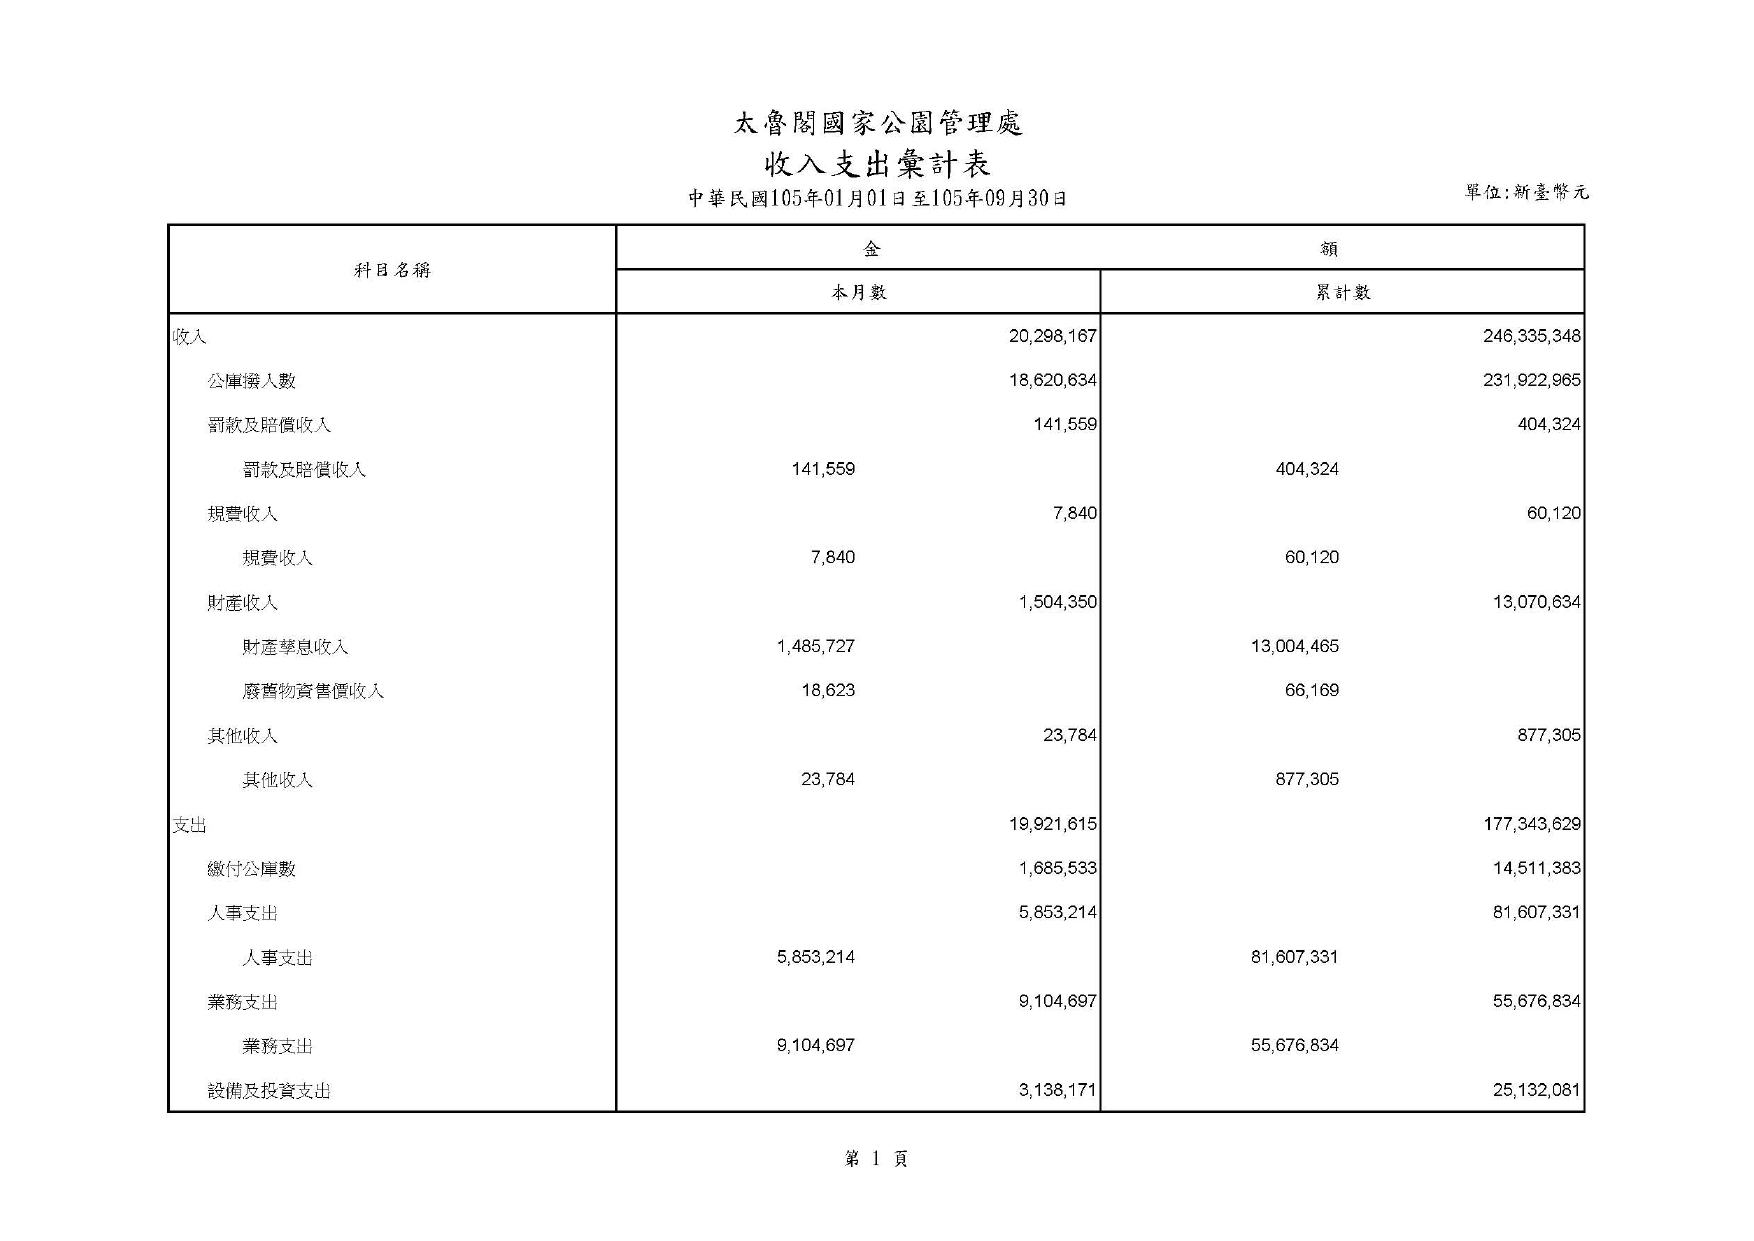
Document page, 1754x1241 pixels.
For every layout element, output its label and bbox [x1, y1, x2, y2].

picture [59, 59, 1695, 1216]
